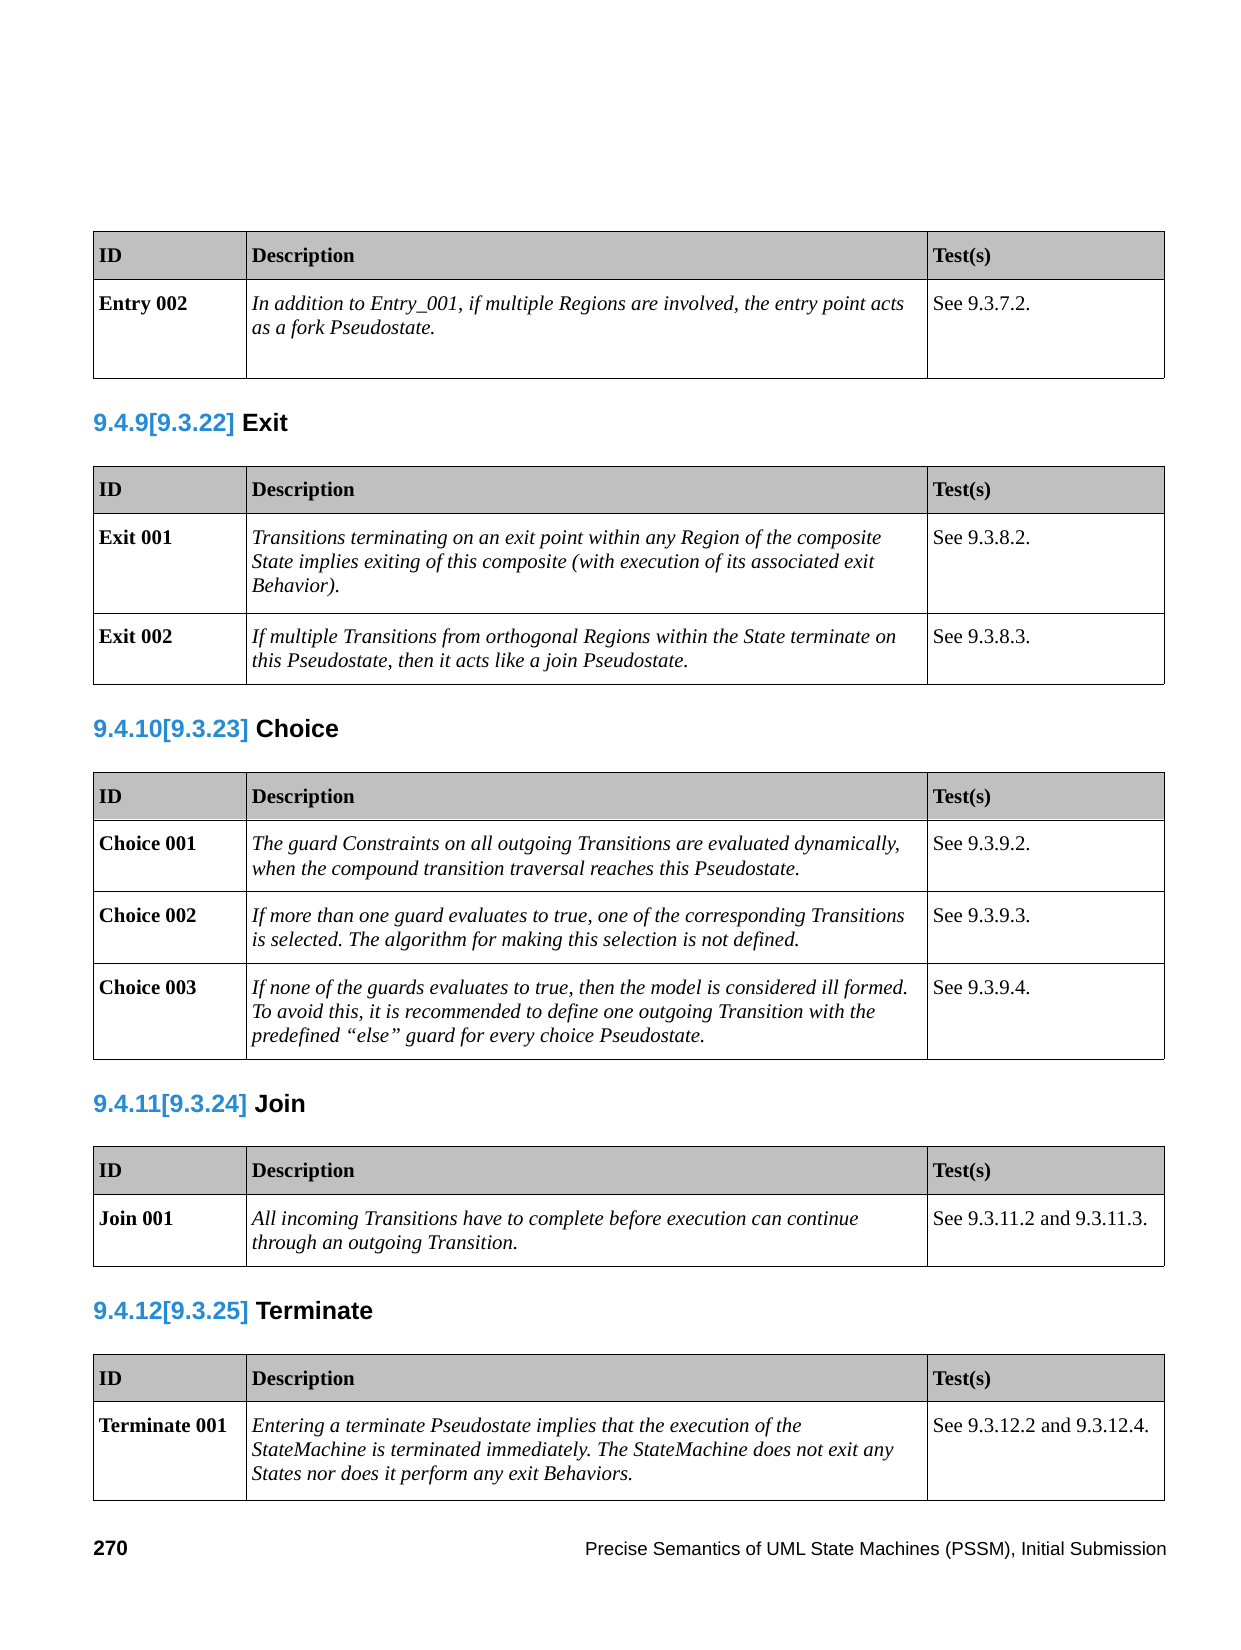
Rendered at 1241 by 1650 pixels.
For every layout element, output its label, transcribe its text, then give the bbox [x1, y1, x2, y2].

table_header Description [247, 232, 927, 279]
table_cell Entry 002 [94, 280, 246, 378]
table_header Test(s) [928, 1147, 1164, 1194]
table_header ID [94, 1355, 246, 1401]
table_cell In addition to Entry_001, if multiple Regions are involved, the entry point acts as a fork Pseudostate. [247, 280, 927, 378]
table_cell If more than one guard evaluates to true, one of the corresponding Transitions is selected. The algorithm for making this selection is not defined. [247, 892, 927, 963]
subtitle Exit [93, 407, 1164, 436]
table_cell Choice 003 [94, 964, 246, 1059]
table_header Description [247, 1147, 927, 1194]
table_cell If none of the guards evaluates to true, then the model is considered ill formed. To avoid this, it is recommended to define one outgoing Transition with the predefined “else” guard for every choice Pseudostate. [247, 964, 927, 1059]
table_cell Choice 001 [94, 821, 246, 891]
table_header Test(s) [928, 467, 1164, 513]
subtitle Choice [93, 713, 1164, 743]
table_cell See 9.3.11.2 and 9.3.11.3. [928, 1195, 1164, 1266]
table_cell Exit 002 [94, 614, 246, 684]
table_header Description [247, 773, 927, 819]
table_cell Exit 001 [94, 514, 246, 612]
table_cell See 9.3.7.2. [928, 280, 1164, 378]
table_cell See 9.3.9.3. [928, 892, 1164, 963]
table_cell Transitions terminating on an exit point within any Region of the composite State implies exiting of this composite (with execution of its associated exit Behavior). [247, 514, 927, 612]
table_cell Entering a terminate Pseudostate implies that the execution of the StateMachine is terminated immediately. The StateMachine does not exit any States nor does it perform any exit Behaviors. [247, 1402, 927, 1500]
table_header Description [247, 1355, 927, 1401]
table_header Test(s) [928, 773, 1164, 819]
table_header ID [94, 773, 246, 819]
table_header ID [94, 232, 246, 279]
subtitle Join [93, 1088, 1164, 1117]
table_header ID [94, 467, 246, 513]
table_header ID [94, 1147, 246, 1194]
table_cell If multiple Transitions from orthogonal Regions within the State terminate on this Pseudostate, then it acts like a join Pseudostate. [247, 614, 927, 684]
table_header Test(s) [928, 1355, 1164, 1401]
table_cell See 9.3.9.2. [928, 821, 1164, 891]
subtitle Terminate [93, 1295, 1164, 1324]
table_cell See 9.3.12.2 and 9.3.12.4. [928, 1402, 1164, 1500]
table_cell Join 001 [94, 1195, 246, 1266]
table_cell Terminate 001 [94, 1402, 246, 1500]
table_header Description [247, 467, 927, 513]
table_header Test(s) [928, 232, 1164, 279]
table_cell See 9.3.8.3. [928, 614, 1164, 684]
table_cell All incoming Transitions have to complete before execution can continue through an outgoing Transition. [247, 1195, 927, 1266]
table_cell The guard Constraints on all outgoing Transitions are evaluated dynamically, when the compound transition traversal reaches this Pseudostate. [247, 821, 927, 891]
table_cell Choice 002 [94, 892, 246, 963]
table_cell See 9.3.8.2. [928, 514, 1164, 612]
table_cell See 9.3.9.4. [928, 964, 1164, 1059]
